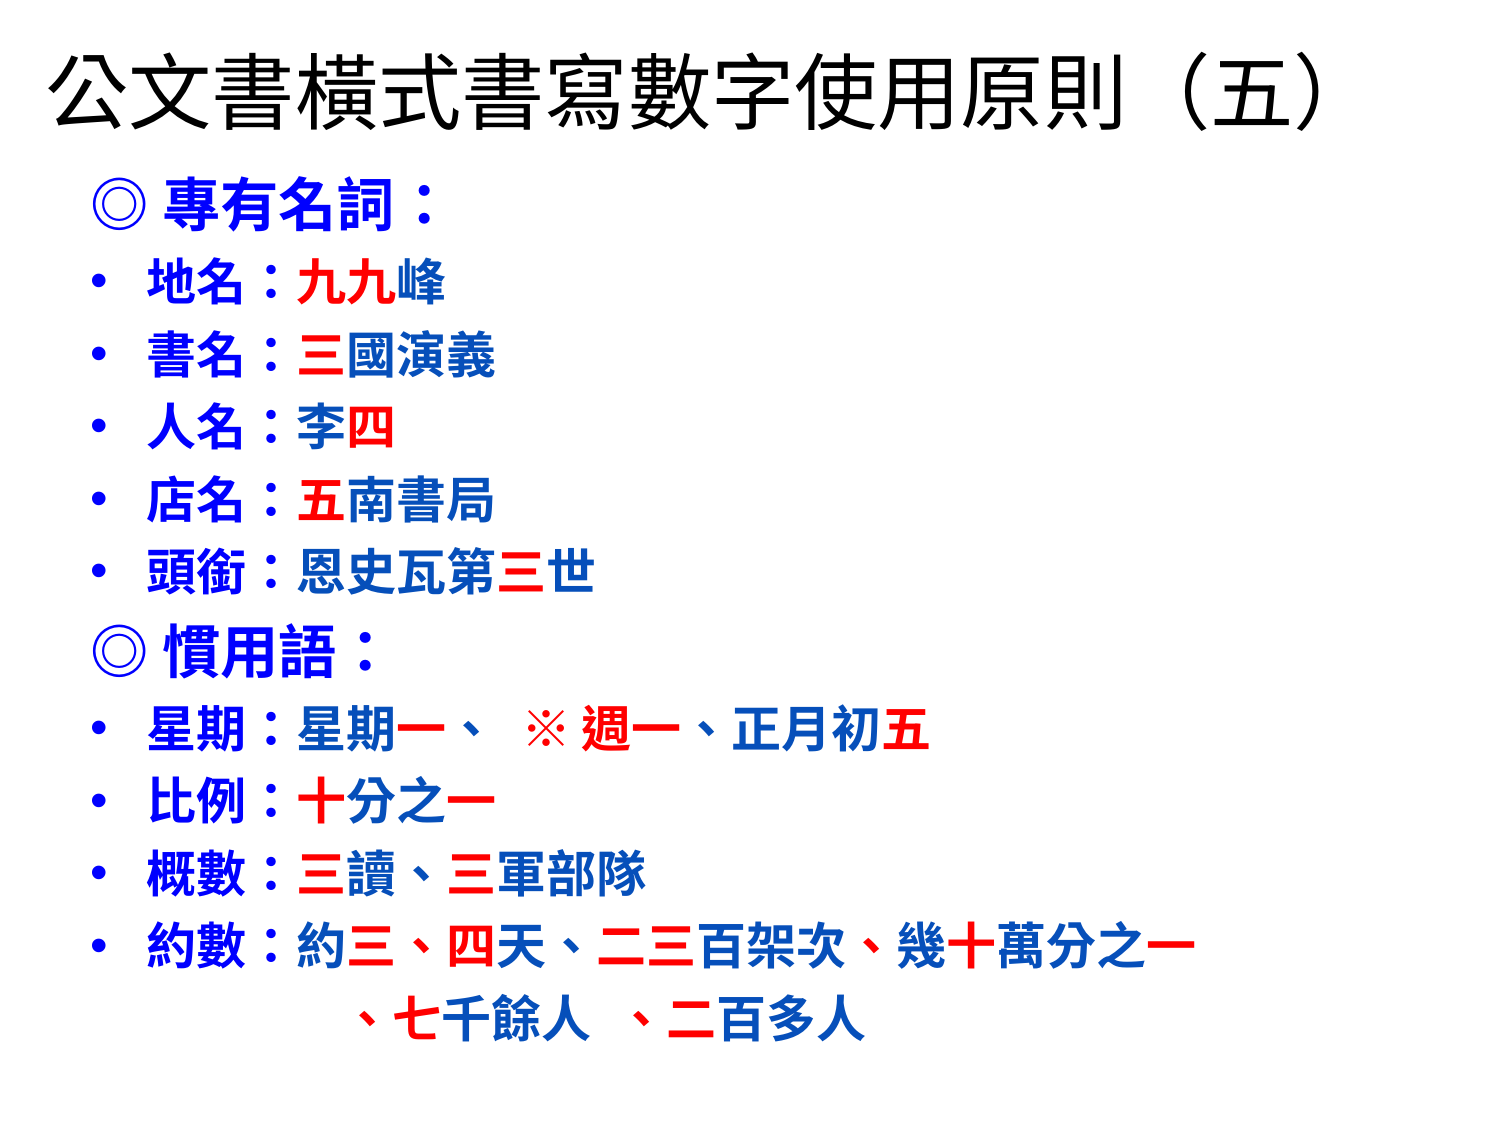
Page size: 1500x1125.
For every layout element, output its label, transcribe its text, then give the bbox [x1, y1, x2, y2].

list ◎專有名詞： 地名：九九峰 書名：三國演義 人名：李四 店名：五南書局 頭銜：恩史瓦第三世 ◎慣用語： 星期：星期一、 ※週一、正月初五 比例：十分之一 概數：三讀、三軍部隊 約數：約三、四天、二三百架次、幾十萬分之一 、七千餘人 、二百多人 [75, 160, 1426, 1071]
title 公文書橫式書寫數字使用原則（五） [17, 30, 1447, 149]
